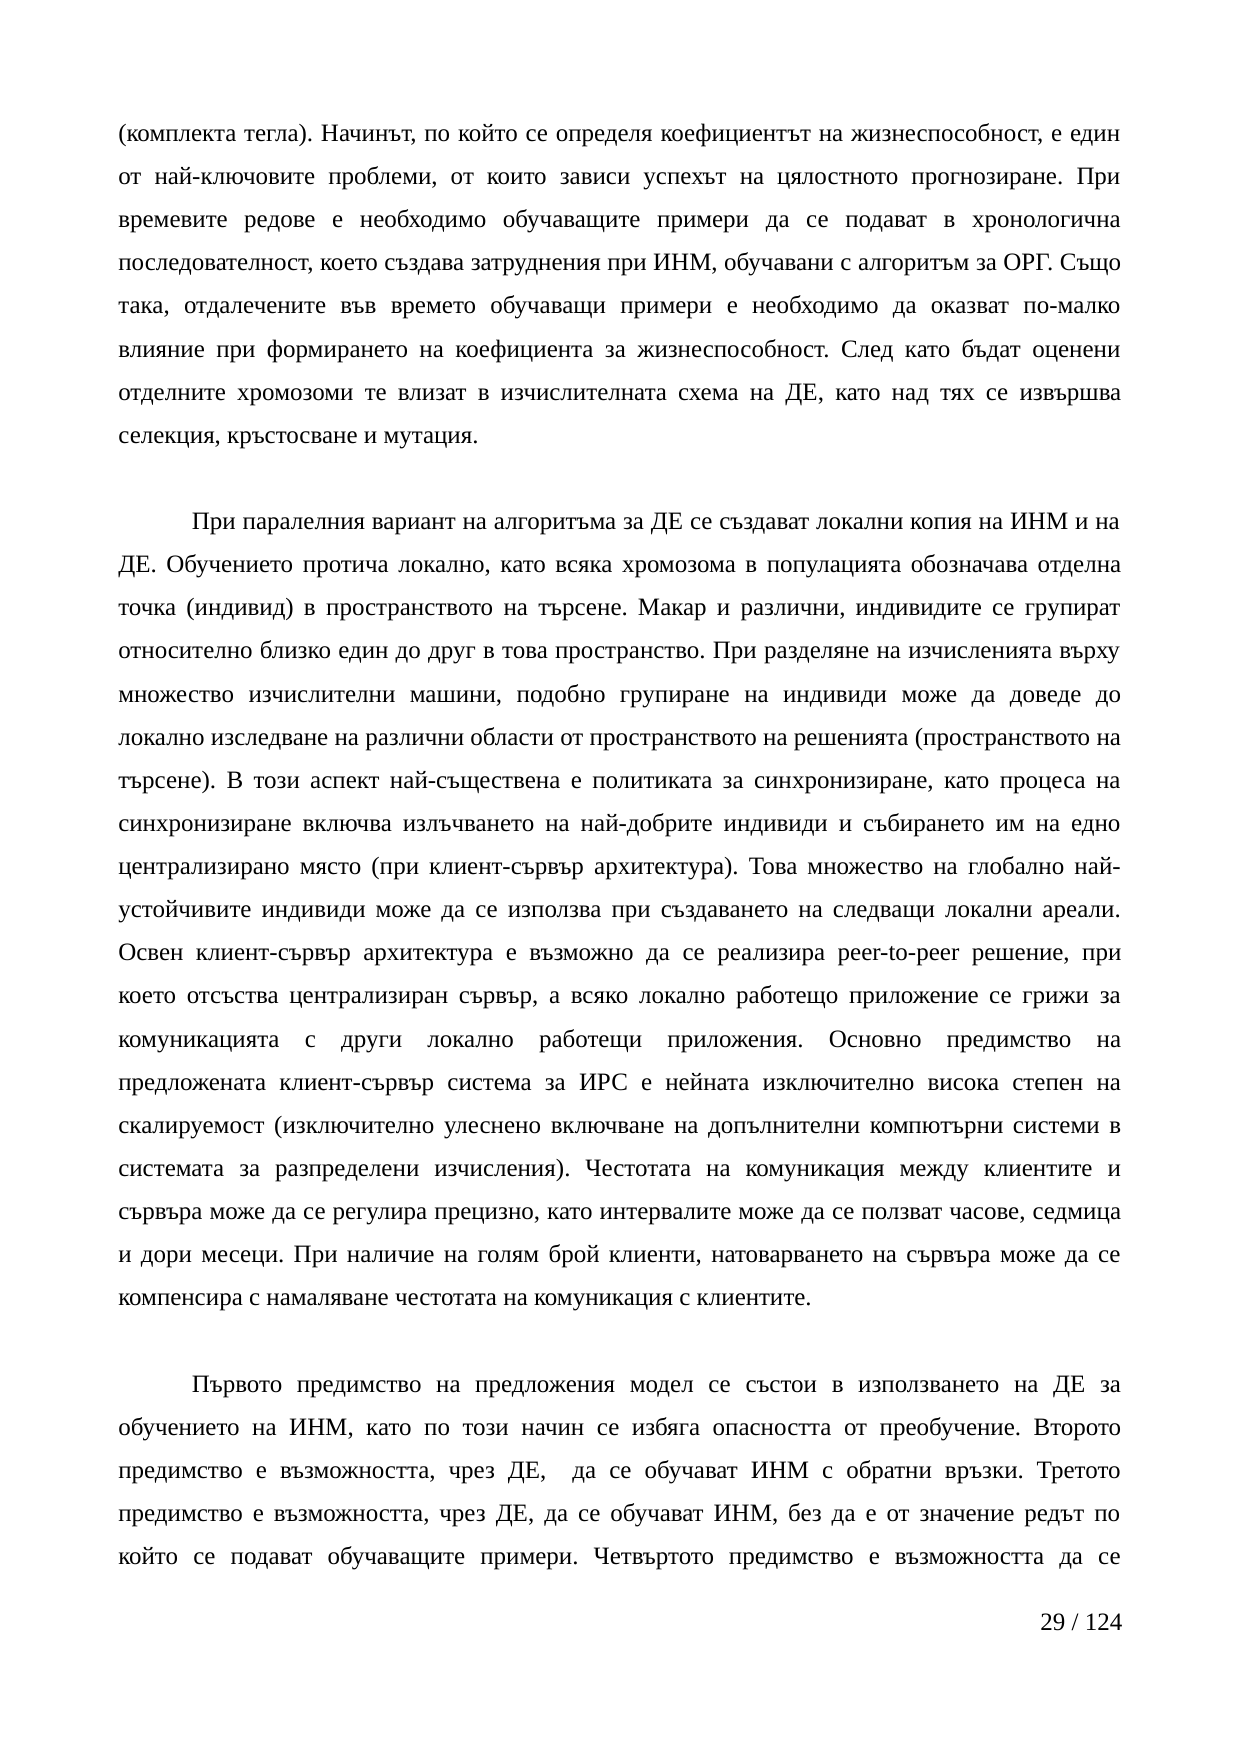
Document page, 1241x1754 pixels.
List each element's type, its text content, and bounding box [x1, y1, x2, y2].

text Първото предимство на предложения модел се състои в използването на ДЕ за обучението на ИНМ, като по този начин се избяга опасността от преобучение. Второто предимство е възможността, чрез ДЕ, да се обучават ИНМ с обратни връзки. Третото предимство е възможността, чрез ДЕ, да се обучават ИНМ, без да е от значение редът по който се подават обучаващите примери. Четвъртото предимство е възможността да се [118, 1369, 1122, 1570]
text При паралелния вариант на алгоритъма за ДЕ се създават локални копия на ИНМ и на ДЕ. Обучението протича локално, като всяка хромозома в популацията обозначава отделна точка (индивид) в пространството на търсене. Макар и различни, индивидите се групират относително близко един до друг в това пространство. При разделяне на изчисленията върху множество изчислителни машини, подобно групиране на индивиди може да доведе до локално изследване на различни области от пространството на решенията (пространството на търсене). В този аспект най-съществена е политиката за синхронизиране, като процеса на синхронизиране включва излъчването на най-добрите индивиди и събирането им на едно централизирано място (при клиент-сървър архитектура). Това множество на глобално най-устойчивите индивиди може да се използва при създаването на следващи локални ареали. Освен клиент-сървър архитектура е възможно да се реализира peer-to-peer решение, при което отсъства централизиран сървър, а всяко локално работещо приложение се грижи за комуникацията с други локално работещи приложения. Основно предимство на предложената клиент-сървър система за ИРС е нейната изключително висока степен на скалируемост (изключително улеснено включване на допълнителни компютърни системи в системата за разпределени изчисления). Честотата на комуникация между клиентите и сървъра може да се регулира прецизно, като интервалите може да се ползват часове, седмица и дори месеци. При наличие на голям брой клиенти, натоварването на сървъра може да се компенсира с намаляване честотата на комуникация с клиентите. [118, 506, 1122, 1311]
text (комплекта тегла). Начинът, по който се определя коефициентът на жизнеспособност, е един от най-ключовите проблеми, от които зависи успехът на цялостното прогнозиране. При времевите редове е необходимо обучаващите примери да се подават в хронологична последователност, което създава затруднения при ИНМ, обучавани с алгоритъм за ОРГ. Също така, отдалечените във времето обучаващи примери е необходимо да оказват по-малко влияние при формирането на коефициента за жизнеспособност. След като бъдат оценени отделните хромозоми те влизат в изчислителната схема на ДЕ, като над тях се извършва селекция, кръстосване и мутация. [118, 118, 1122, 449]
